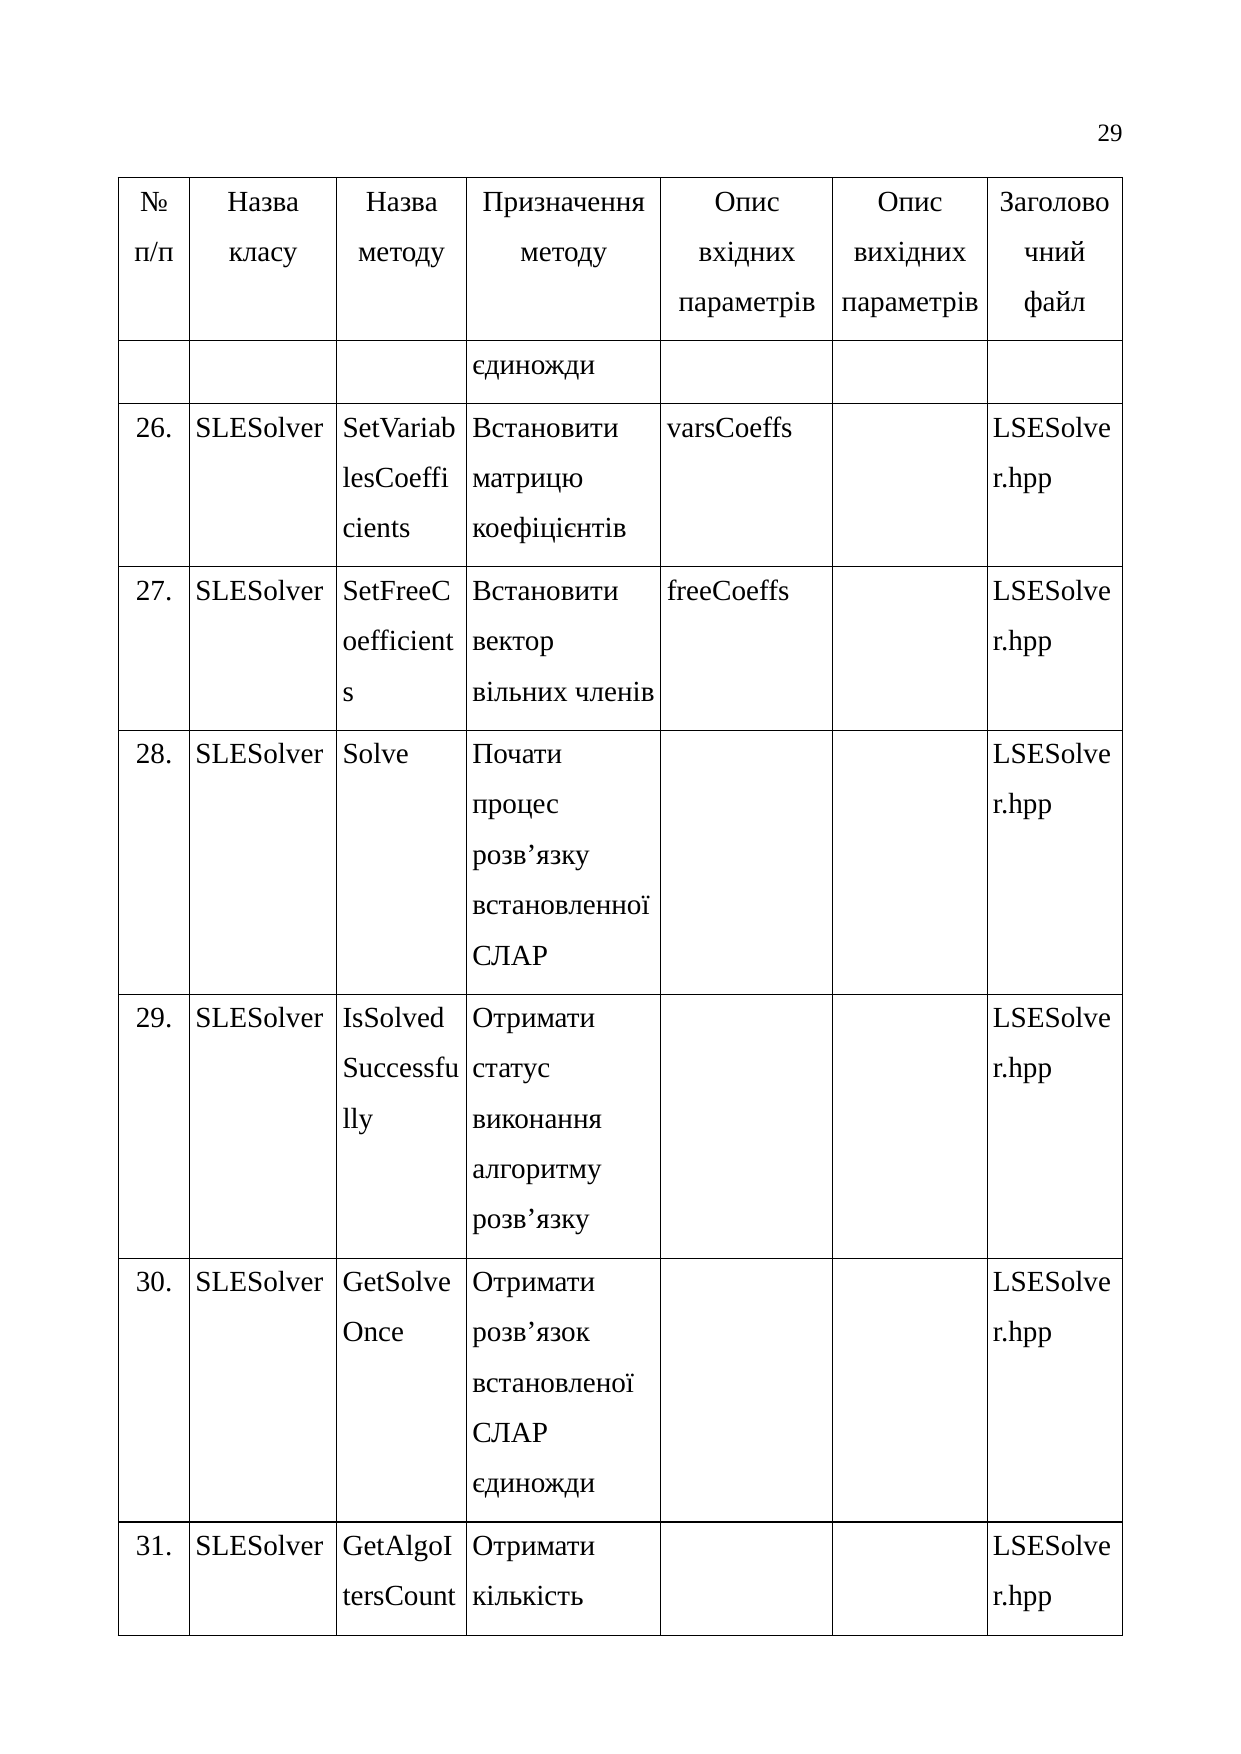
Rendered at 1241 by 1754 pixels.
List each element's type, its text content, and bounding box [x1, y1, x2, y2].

table_header Опис вихідних параметрів [833, 178, 987, 340]
table_cell Отримати статус виконання алгоритму розв’язку [467, 995, 660, 1257]
table_cell SetFreeCoefficients [337, 567, 466, 729]
table_header № п/п [119, 178, 189, 340]
table_cell SLESolver [190, 731, 336, 993]
table_cell LSESolver.hpp [988, 1259, 1122, 1521]
table_cell LSESolver.hpp [988, 731, 1122, 993]
table_cell SLESolver [190, 1259, 336, 1521]
table_cell Почати процес розв’язку встановленної СЛАР [467, 731, 660, 993]
table_cell [833, 731, 987, 993]
table_cell LSESolver.hpp [988, 1523, 1122, 1634]
table_cell LSESolver.hpp [988, 995, 1122, 1257]
table_header Назва класу [190, 178, 336, 340]
table_header Опис вхідних параметрів [661, 178, 832, 340]
table_cell [337, 341, 466, 403]
table_cell GetSolveOnce [337, 1259, 466, 1521]
table_cell freeCoeffs [661, 567, 832, 729]
table_cell [833, 404, 987, 566]
table_cell Встановити матрицю коефіцієнтів [467, 404, 660, 566]
table_header Заголовочний файл [988, 178, 1122, 340]
table_cell 29. [119, 995, 189, 1257]
table_cell [661, 1523, 832, 1634]
table_cell [988, 341, 1122, 403]
table_cell [190, 341, 336, 403]
table_cell varsCoeffs [661, 404, 832, 566]
table_cell SLESolver [190, 995, 336, 1257]
table_cell [833, 341, 987, 403]
table_cell [833, 1259, 987, 1521]
table_cell єдиножди [467, 341, 660, 403]
table_cell 26. [119, 404, 189, 566]
table_cell IsSolvedSuccessfully [337, 995, 466, 1257]
table_cell [833, 567, 987, 729]
table_cell 30. [119, 1259, 189, 1521]
table_cell Встановити вектор вільних членів [467, 567, 660, 729]
table_header Назва методу [337, 178, 466, 340]
table_cell [661, 731, 832, 993]
table_cell [119, 341, 189, 403]
table_cell [833, 995, 987, 1257]
table_cell Solve [337, 731, 466, 993]
table_cell [661, 1259, 832, 1521]
table_cell Отримати кількість [467, 1523, 660, 1634]
table_cell SLESolver [190, 1523, 336, 1634]
table_cell SLESolver [190, 404, 336, 566]
table_cell 27. [119, 567, 189, 729]
table_cell Отримати розв’язок встановленої СЛАР єдиножди [467, 1259, 660, 1521]
table_cell [661, 995, 832, 1257]
table_cell 28. [119, 731, 189, 993]
table_cell 31. [119, 1523, 189, 1634]
table_cell SLESolver [190, 567, 336, 729]
table_cell SetVariablesCoefficients [337, 404, 466, 566]
table_cell [661, 341, 832, 403]
table_cell [833, 1523, 987, 1634]
table_header Призначення методу [467, 178, 660, 340]
table_cell LSESolver.hpp [988, 404, 1122, 566]
table_cell GetAlgoItersCount [337, 1523, 466, 1634]
table_cell LSESolver.hpp [988, 567, 1122, 729]
